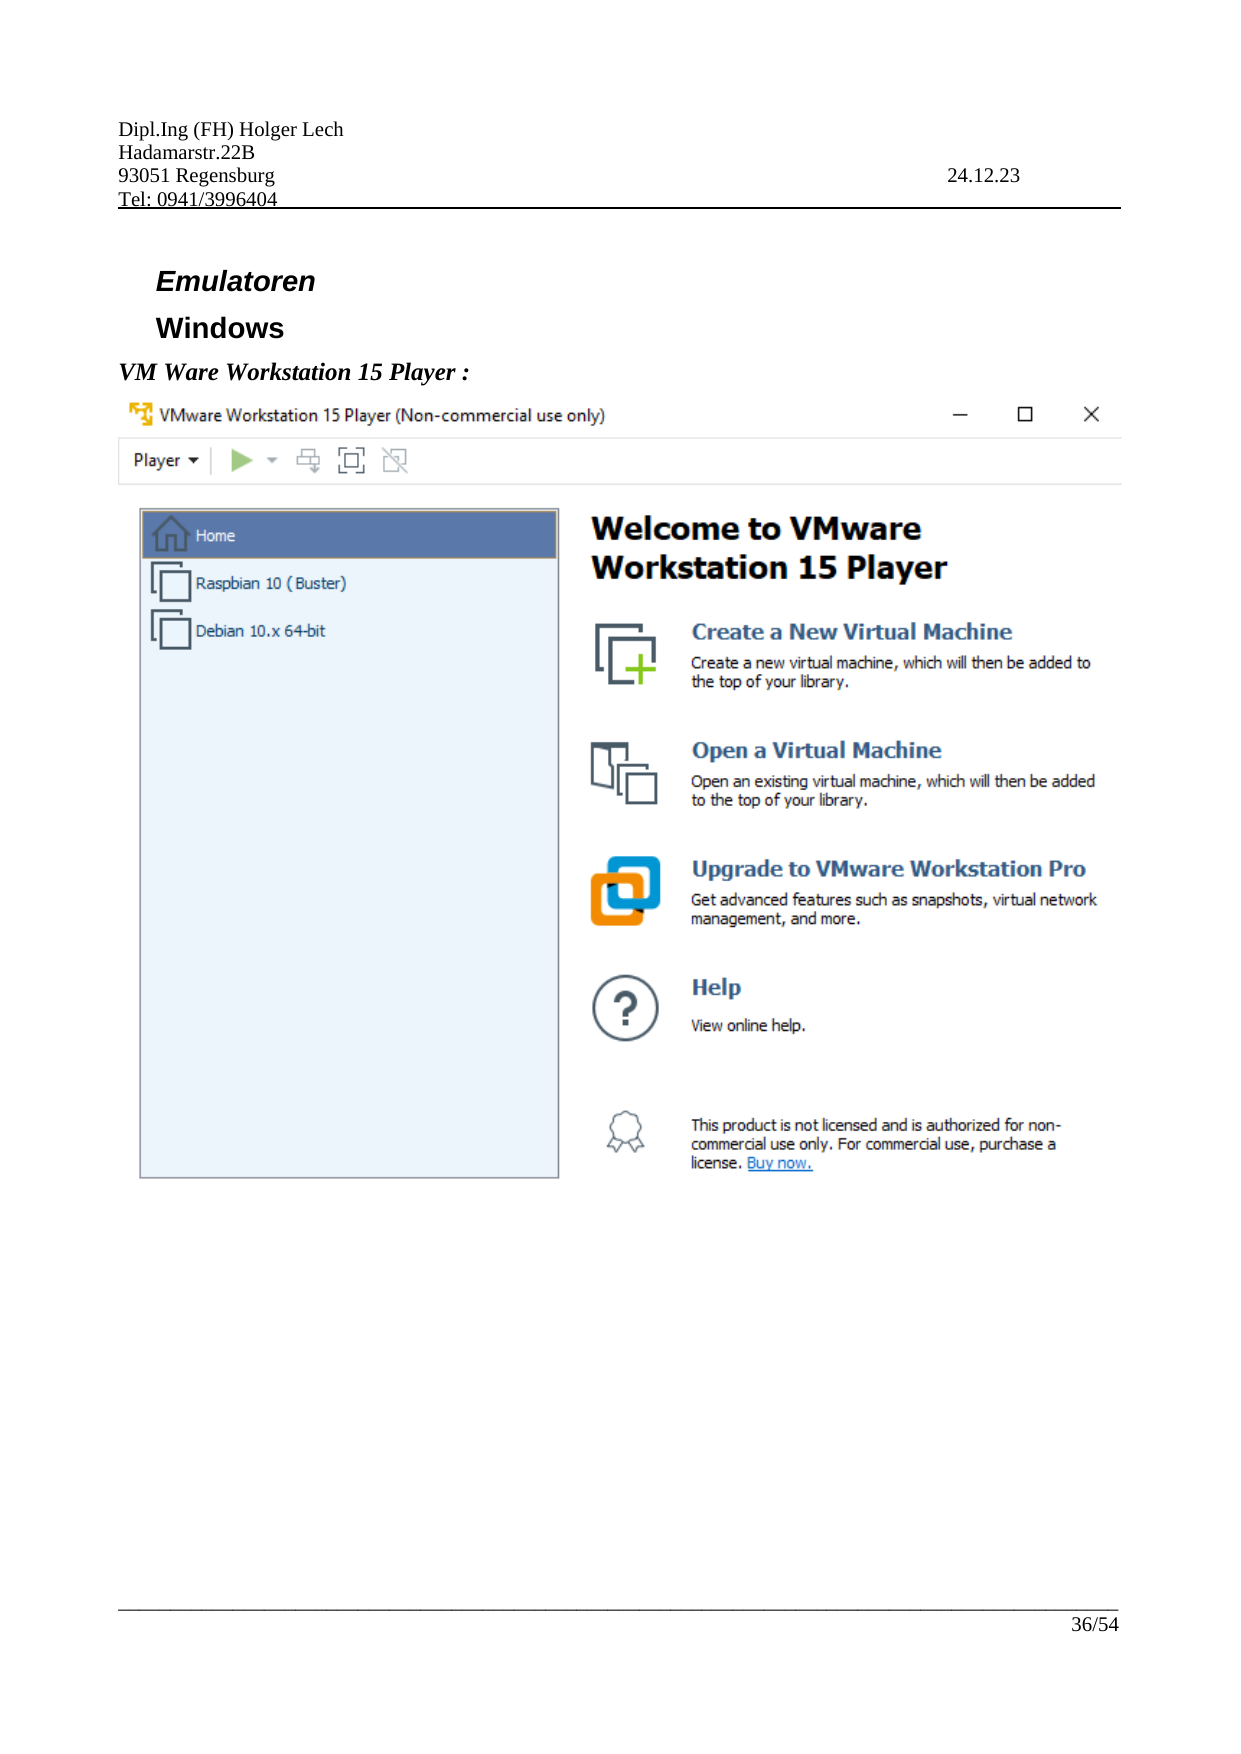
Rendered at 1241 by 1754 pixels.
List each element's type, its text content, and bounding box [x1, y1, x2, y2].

subtitle Emulatoren [118, 265, 1122, 298]
subtitle Windows [118, 312, 1122, 345]
text VM Ware Workstation 15 Player : [118, 358, 1122, 385]
picture [118, 397, 1122, 1199]
